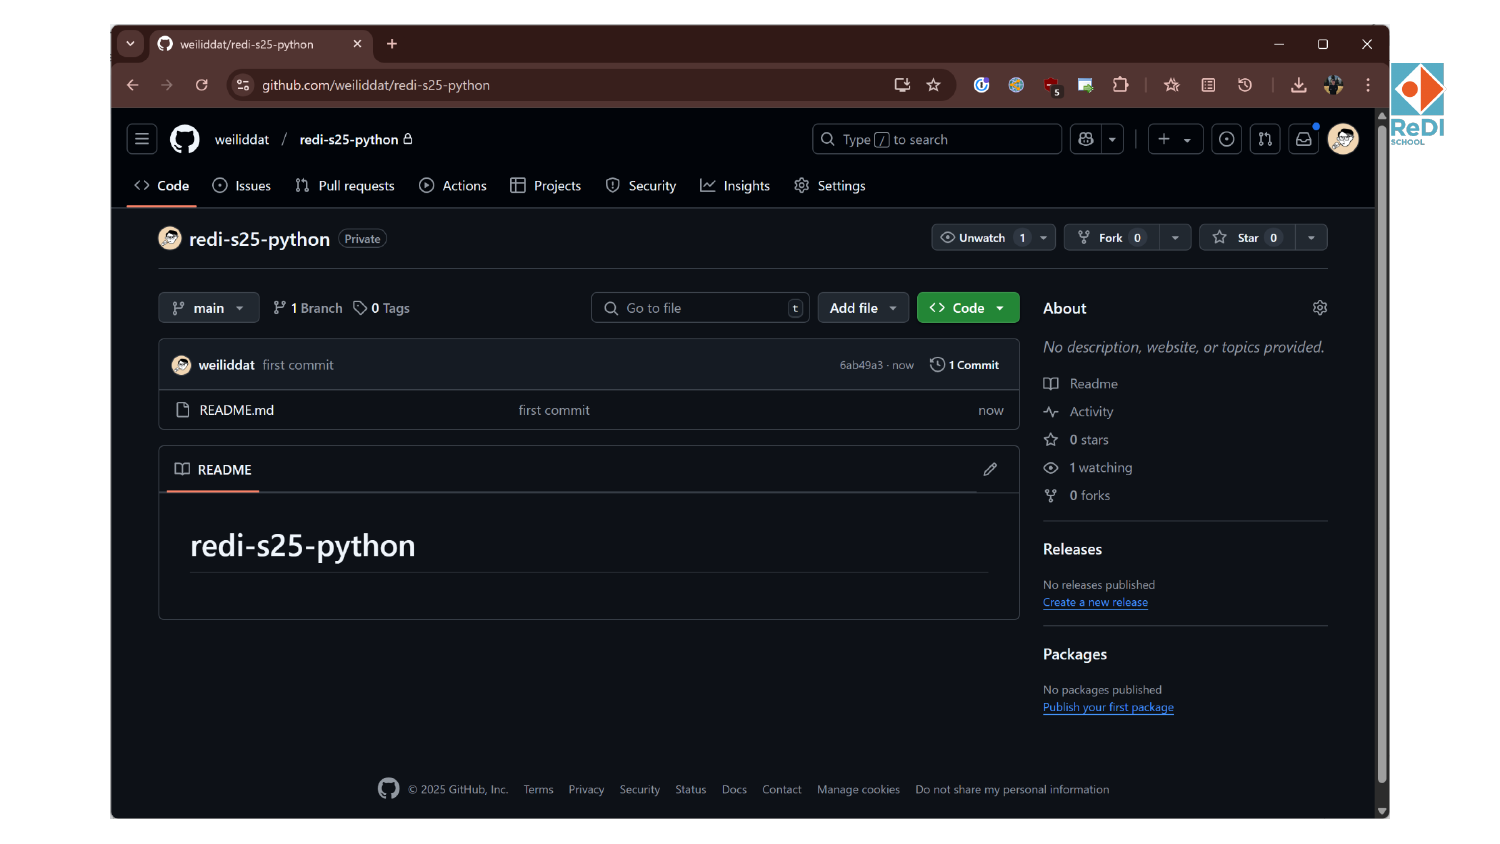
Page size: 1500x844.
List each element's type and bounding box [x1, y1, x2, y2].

picture [110, 24, 1390, 819]
picture [1391, 63, 1447, 145]
